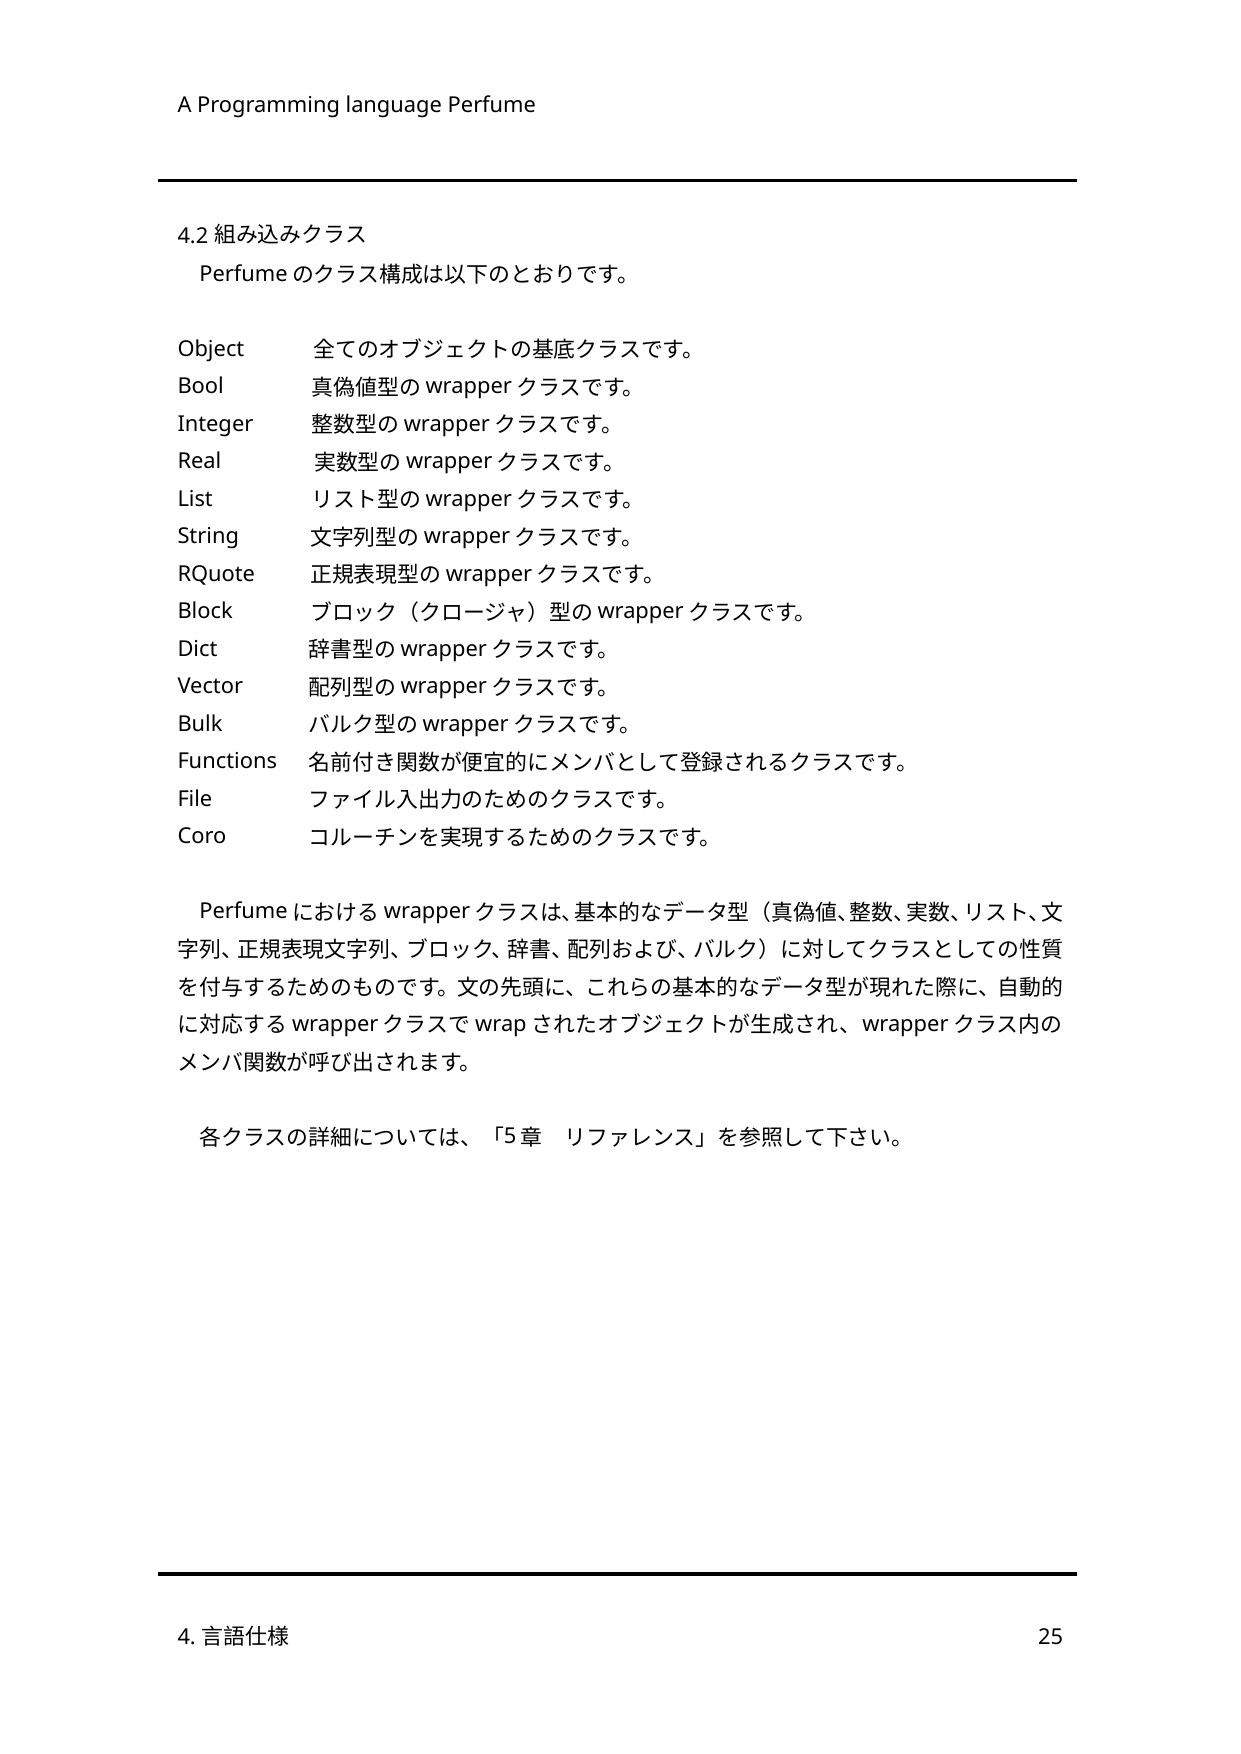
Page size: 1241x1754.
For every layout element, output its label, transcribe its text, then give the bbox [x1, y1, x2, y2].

text Coro コルーチンを実現するためのクラスです。 [177, 817, 1063, 854]
text Bool 真偽値型のwrapperクラスです。 [177, 367, 1063, 404]
text Perfumeのクラス構成は以下のとおりです。 [177, 254, 1063, 292]
text Bulk バルク型のwrapperクラスです。 [177, 704, 1063, 742]
text Functions 名前付き関数が便宜的にメンバとして登録されるクラスです。 [177, 742, 1063, 779]
text 各クラスの詳細については、「5章 リファレンス」を参照して下さい。 [177, 1117, 1063, 1154]
subtitle 4.2 組み込みクラス [177, 217, 1063, 254]
text Vector 配列型のwrapperクラスです。 [177, 667, 1063, 704]
text Perfumeにおけるwrapperクラスは、基本的なデータ型（真偽値、整数、実数、リスト、文字列、正規表現文字列、ブロック、辞書、配列および、バルク）に対してクラスとしての性質を付与するためのものです。文の先頭に、これらの基本的なデータ型が現れた際に、自動的に対応するwrapperクラスでwrapされたオブジェクトが生成され、wrapperクラス内のメンバ関数が呼び出されます。 [177, 892, 1063, 1079]
text Object 全てのオブジェクトの基底クラスです。 [177, 329, 1063, 367]
text Dict 辞書型のwrapperクラスです。 [177, 629, 1063, 667]
text File ファイル入出力のためのクラスです。 [177, 779, 1063, 817]
text RQuote 正規表現型のwrapperクラスです。 [177, 554, 1063, 592]
text List リスト型のwrapperクラスです。 [177, 479, 1063, 517]
text Real 実数型のwrapperクラスです。 [177, 442, 1063, 479]
text Block ブロック（クロージャ）型のwrapperクラスです。 [177, 592, 1063, 629]
text String 文字列型のwrapperクラスです。 [177, 517, 1063, 554]
text Integer 整数型のwrapperクラスです。 [177, 404, 1063, 442]
